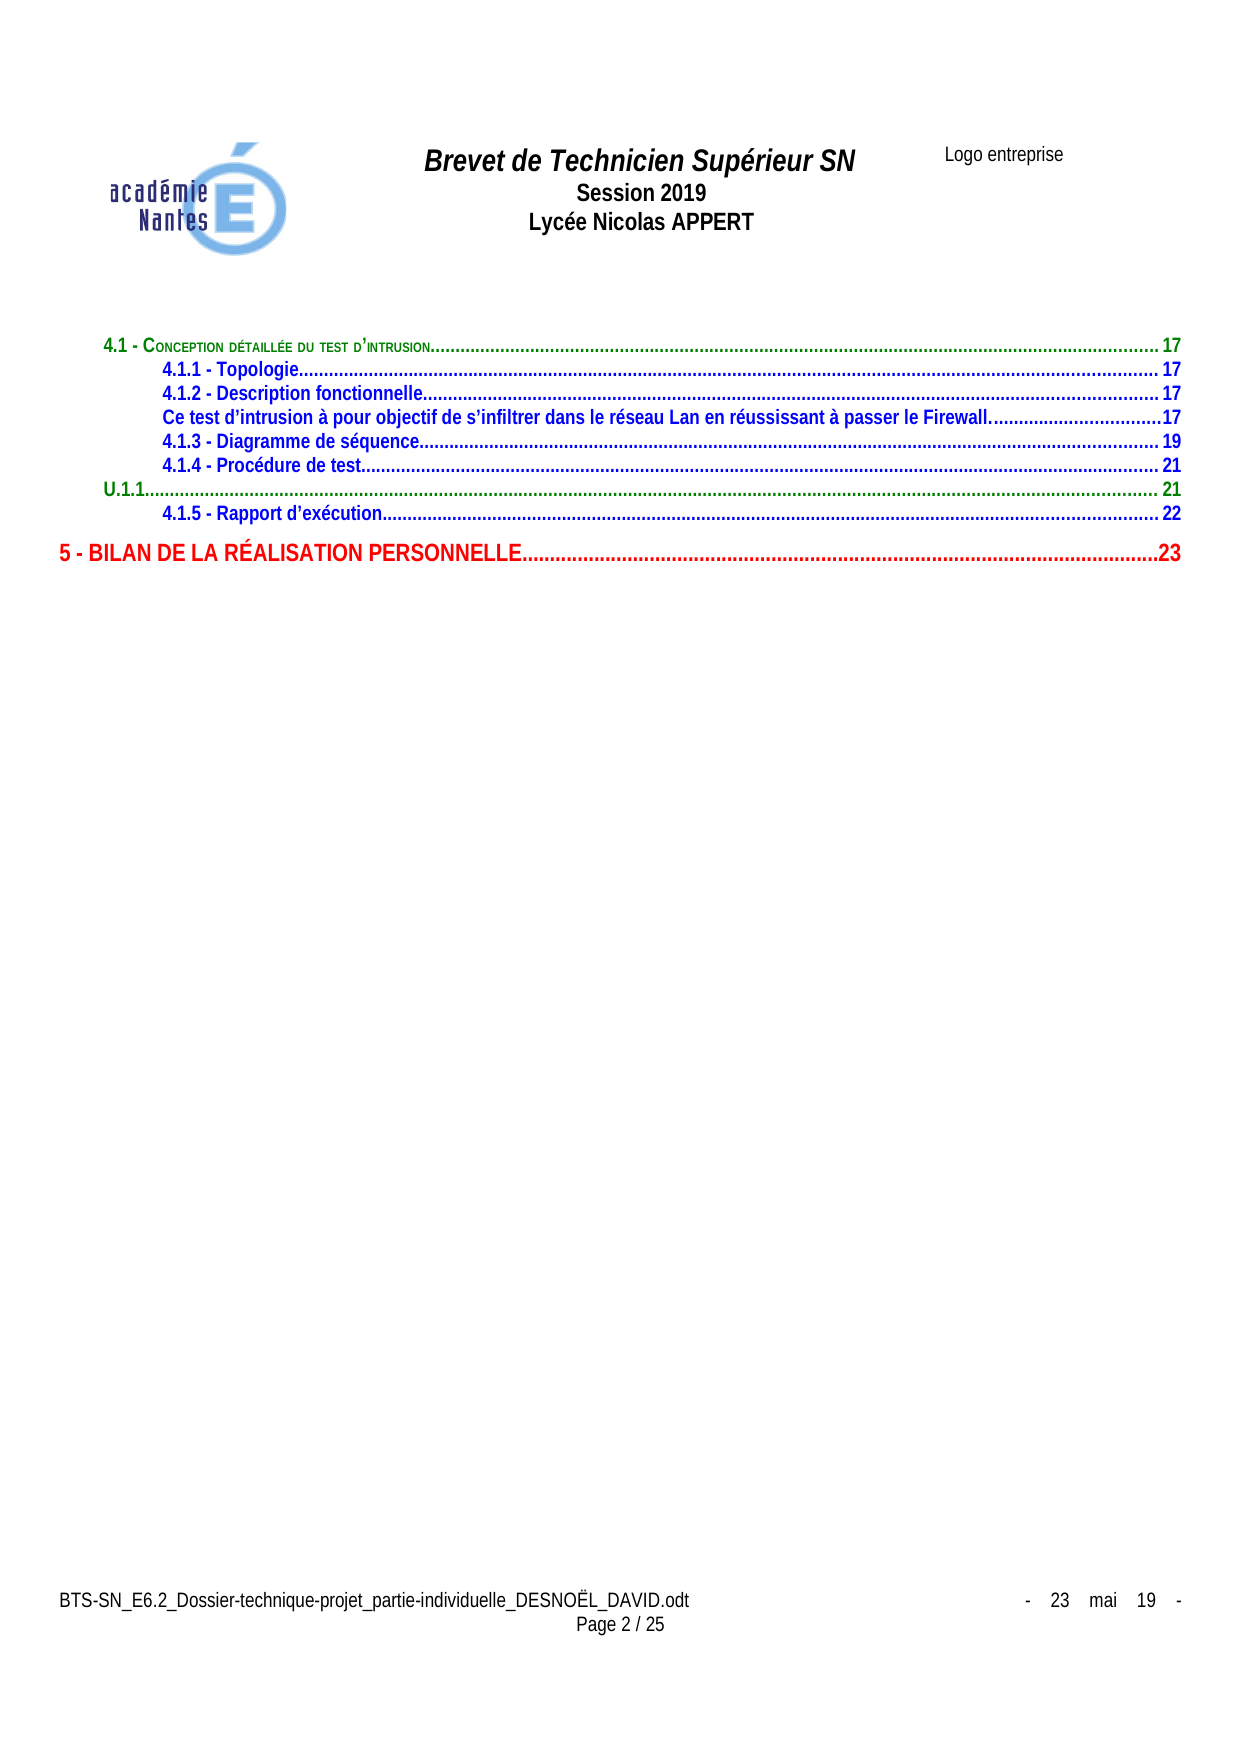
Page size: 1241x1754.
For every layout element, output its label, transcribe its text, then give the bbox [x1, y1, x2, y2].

text 4.1.5 - Rapport d’exécution 22 [162, 501, 1181, 525]
text 4.1 - Conception détaillée du test d’intrusion 17 [103, 333, 1181, 357]
text 4.1.4 - Procédure de test 21 [162, 453, 1181, 477]
text 4.1.2 - Description fonctionnelle 17 [162, 381, 1181, 405]
picture [110, 142, 287, 256]
text 5 - Bilan de la réalisation personnelle 23 [59, 537, 1181, 566]
text 4.1.1 - Topologie 17 [162, 357, 1181, 381]
text U.1.1 21 [103, 477, 1181, 501]
text 4.1.3 - Diagramme de séquence 19 [162, 429, 1181, 453]
text Ce test d’intrusion à pour objectif de s’infiltrer dans le réseau Lan en réussissant à passer le Firewall. 17 [162, 405, 1181, 429]
